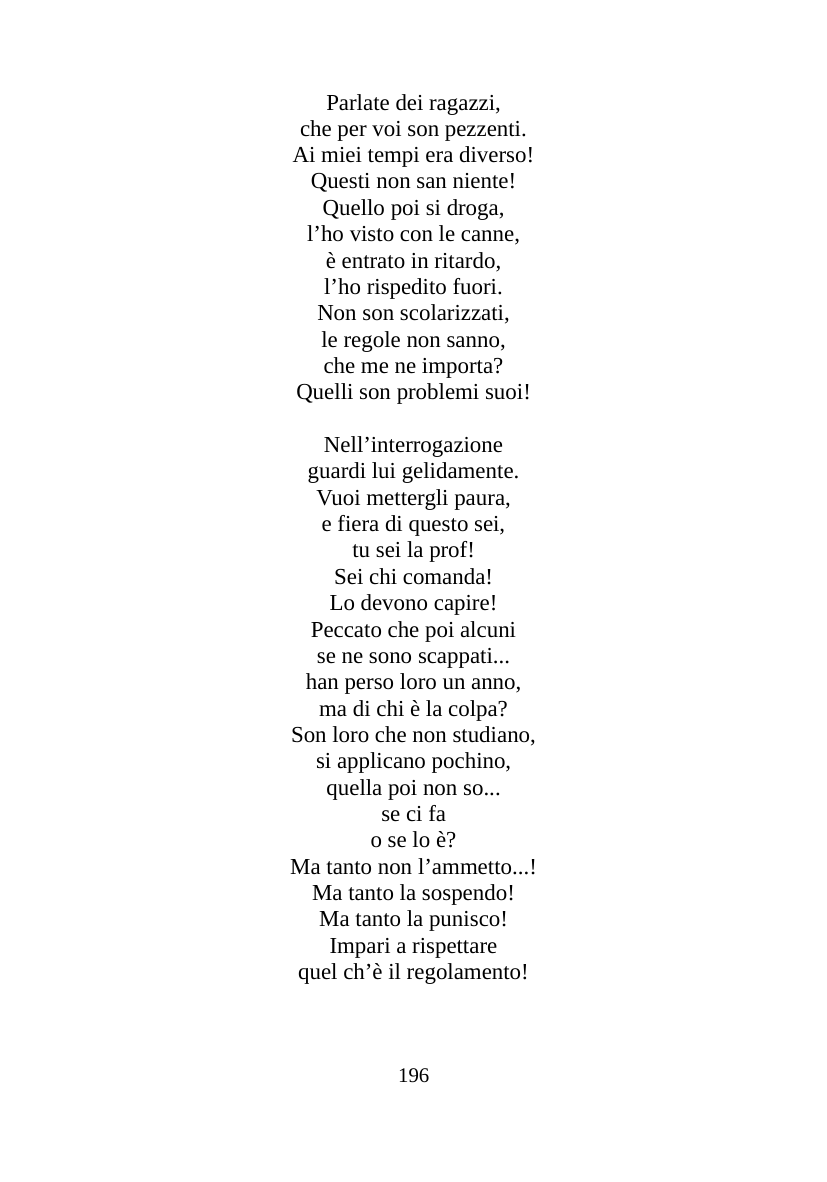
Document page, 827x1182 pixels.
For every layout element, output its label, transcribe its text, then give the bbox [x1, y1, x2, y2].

text l’ho visto con le canne, [88, 220, 738, 247]
text o se lo è? [88, 826, 738, 853]
text che me ne importa? [88, 352, 738, 378]
text Impari a rispettare [88, 932, 738, 958]
text Ma tanto la punisco! [88, 906, 738, 932]
text ma di chi è la colpa? [88, 695, 738, 721]
text Questi non san niente! [88, 168, 738, 194]
text Quelli son problemi suoi! [88, 378, 738, 405]
text quel ch’è il regolamento! [88, 958, 738, 984]
text Quello poi si droga, [88, 194, 738, 220]
text Lo devono capire! [88, 589, 738, 616]
text Son loro che non studiano, [88, 721, 738, 747]
text Non son scolarizzati, [88, 299, 738, 326]
text e fiera di questo sei, [88, 510, 738, 537]
text è entrato in ritardo, [88, 247, 738, 273]
text Sei chi comanda! [88, 563, 738, 589]
text guardi lui gelidamente. [88, 457, 738, 484]
text Ma tanto non l’ammetto...! [88, 853, 738, 879]
text han perso loro un anno, [88, 668, 738, 695]
text Vuoi mettergli paura, [88, 484, 738, 510]
text si applicano pochino, [88, 747, 738, 774]
text tu sei la prof! [88, 537, 738, 563]
text se ne sono scappati... [88, 642, 738, 668]
text che per voi son pezzenti. [88, 115, 738, 141]
text Nell’interrogazione [88, 431, 738, 457]
text l’ho rispedito fuori. [88, 273, 738, 299]
text Ai miei tempi era diverso! [88, 141, 738, 168]
text Ma tanto la sospendo! [88, 879, 738, 906]
text Peccato che poi alcuni [88, 616, 738, 642]
text se ci fa [88, 800, 738, 826]
text Parlate dei ragazzi, [88, 88, 738, 115]
text quella poi non so... [88, 774, 738, 800]
text le regole non sanno, [88, 326, 738, 352]
